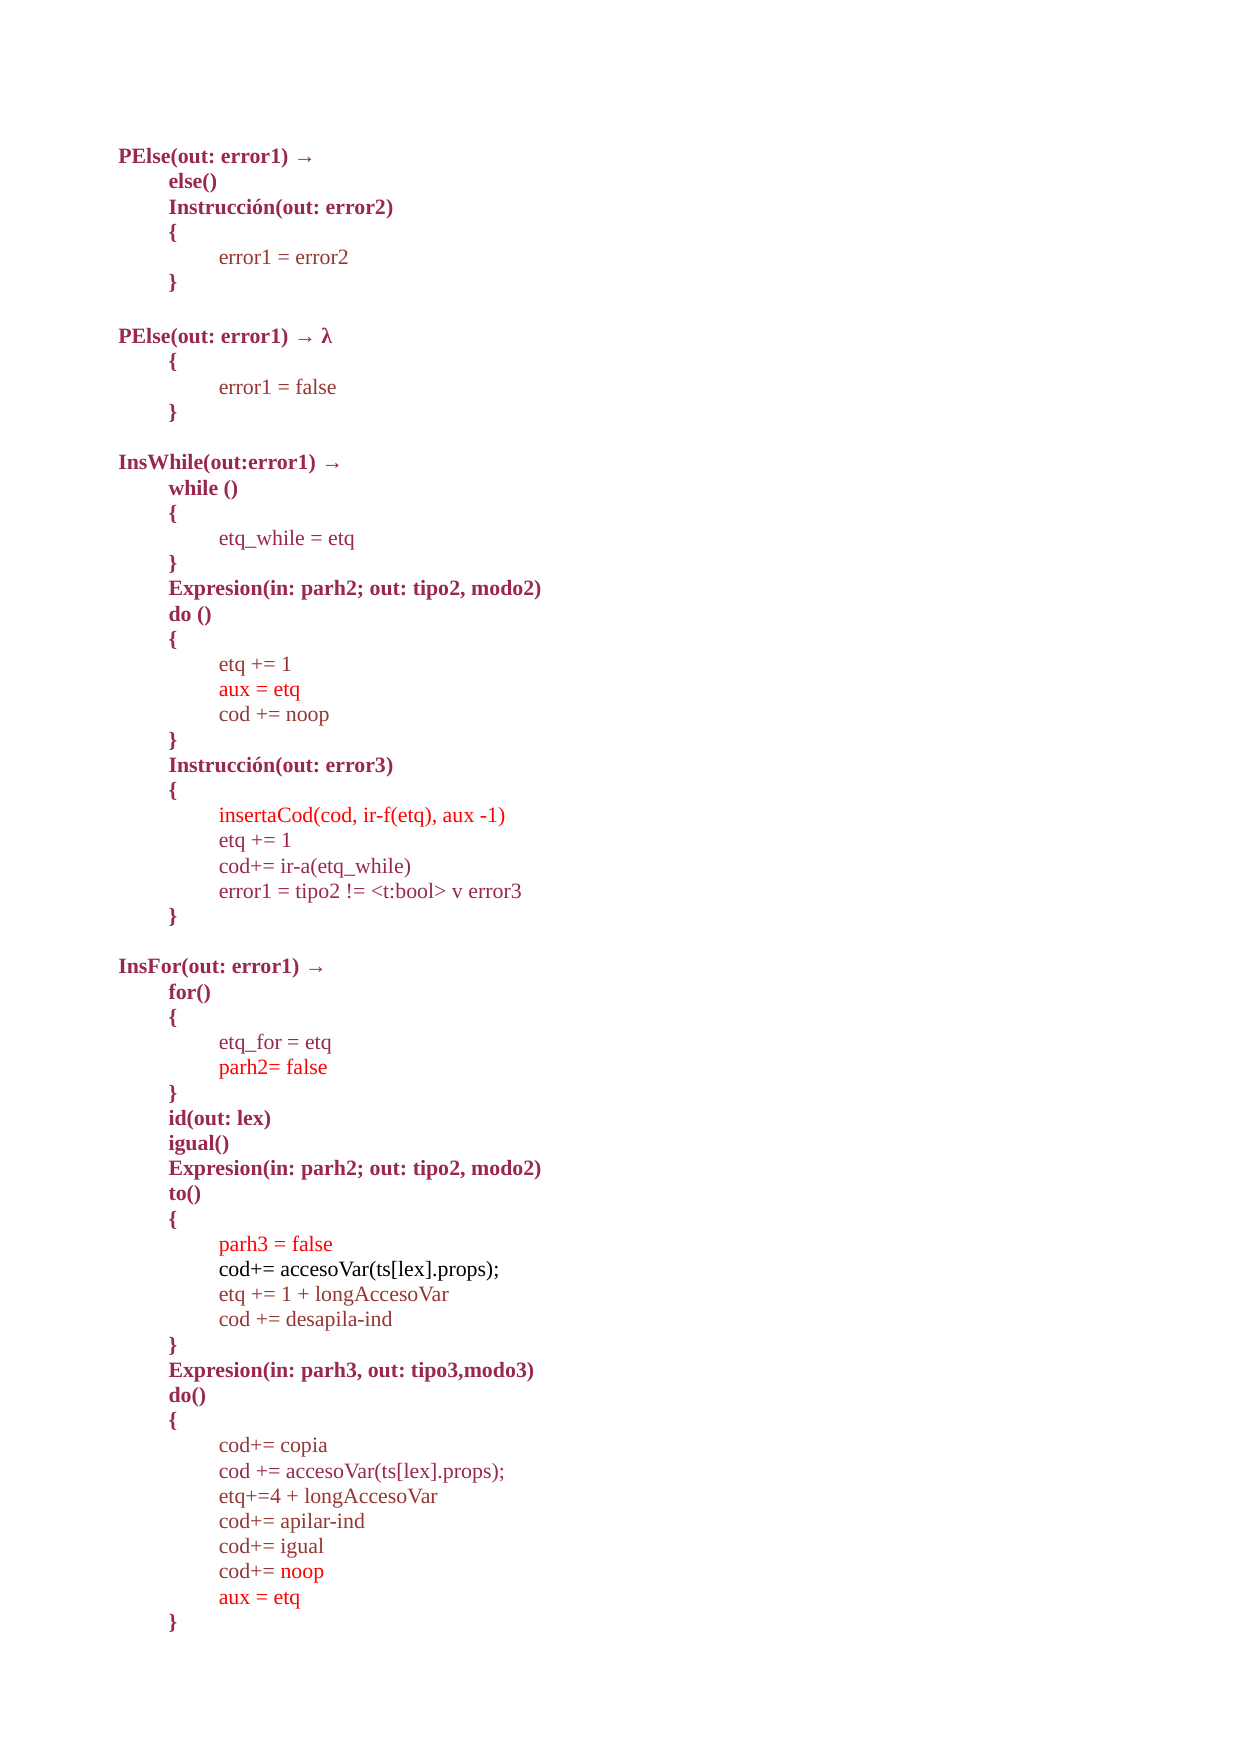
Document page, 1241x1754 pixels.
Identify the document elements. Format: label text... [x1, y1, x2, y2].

text Expresion(in: parh2; out: tipo2, modo2) [168, 1155, 1122, 1180]
text InsWhile(out:error1) → [118, 449, 1122, 474]
text { [168, 219, 1122, 244]
text insertaCod(cod, ir-f(etq), aux -1) [168, 802, 1122, 827]
text do() [168, 1382, 1122, 1407]
text cod+= copia [168, 1432, 1122, 1458]
text for() [118, 979, 1122, 1004]
text { [118, 500, 1122, 525]
text cod+= noop [168, 1558, 1122, 1584]
text aux = etq [168, 1584, 1122, 1609]
text } [168, 269, 1122, 294]
text etq_while = etq [118, 525, 1122, 550]
text error1 = error2 [168, 244, 1122, 269]
text { [118, 1004, 1122, 1029]
text etq+=4 + longAccesoVar [168, 1483, 1122, 1508]
text id(out: lex) [118, 1105, 1122, 1130]
text cod+= ir-a(etq_while) [168, 853, 1122, 878]
text error1 = false [168, 374, 1122, 399]
text cod+= accesoVar(ts[lex].props); [168, 1256, 1122, 1281]
text { [168, 1407, 1122, 1432]
text } [168, 1609, 1122, 1634]
text cod += desapila-ind [168, 1306, 1122, 1332]
text { [168, 777, 1122, 802]
text { [168, 626, 1122, 651]
text Instrucción(out: error2) [168, 194, 1122, 219]
text while () [118, 474, 1122, 500]
text { [168, 1206, 1122, 1231]
text cod+= igual [168, 1533, 1122, 1558]
text aux = etq [168, 676, 1122, 701]
text } [168, 903, 1122, 928]
text } [168, 1332, 1122, 1357]
text } [118, 550, 1122, 575]
text } [168, 399, 1122, 424]
text PElse(out: error1) → [118, 143, 1122, 168]
text Expresion(in: parh3, out: tipo3,modo3) [168, 1357, 1122, 1382]
text do () [168, 601, 1122, 626]
text else() [118, 168, 1122, 194]
text { [168, 348, 1122, 374]
text cod += accesoVar(ts[lex].props); [168, 1458, 1122, 1483]
text Expresion(in: parh2; out: tipo2, modo2) [168, 575, 1122, 601]
text } [118, 1079, 1122, 1105]
text etq += 1 [168, 651, 1122, 676]
text parh3 = false [168, 1231, 1122, 1256]
text to() [168, 1180, 1122, 1206]
text Instrucción(out: error3) [168, 752, 1122, 777]
text igual() [118, 1130, 1122, 1155]
text cod += noop [168, 701, 1122, 727]
text etq_for = etq [118, 1029, 1122, 1054]
text etq += 1 + longAccesoVar [168, 1281, 1122, 1306]
text } [168, 727, 1122, 752]
text PElse(out: error1) → λ [118, 323, 1122, 348]
text etq += 1 [168, 827, 1122, 853]
text error1 = tipo2 != <t:bool> v error3 [168, 878, 1122, 903]
text parh2= false [118, 1054, 1122, 1079]
text cod+= apilar-ind [168, 1508, 1122, 1533]
text InsFor(out: error1) → [118, 953, 1122, 979]
